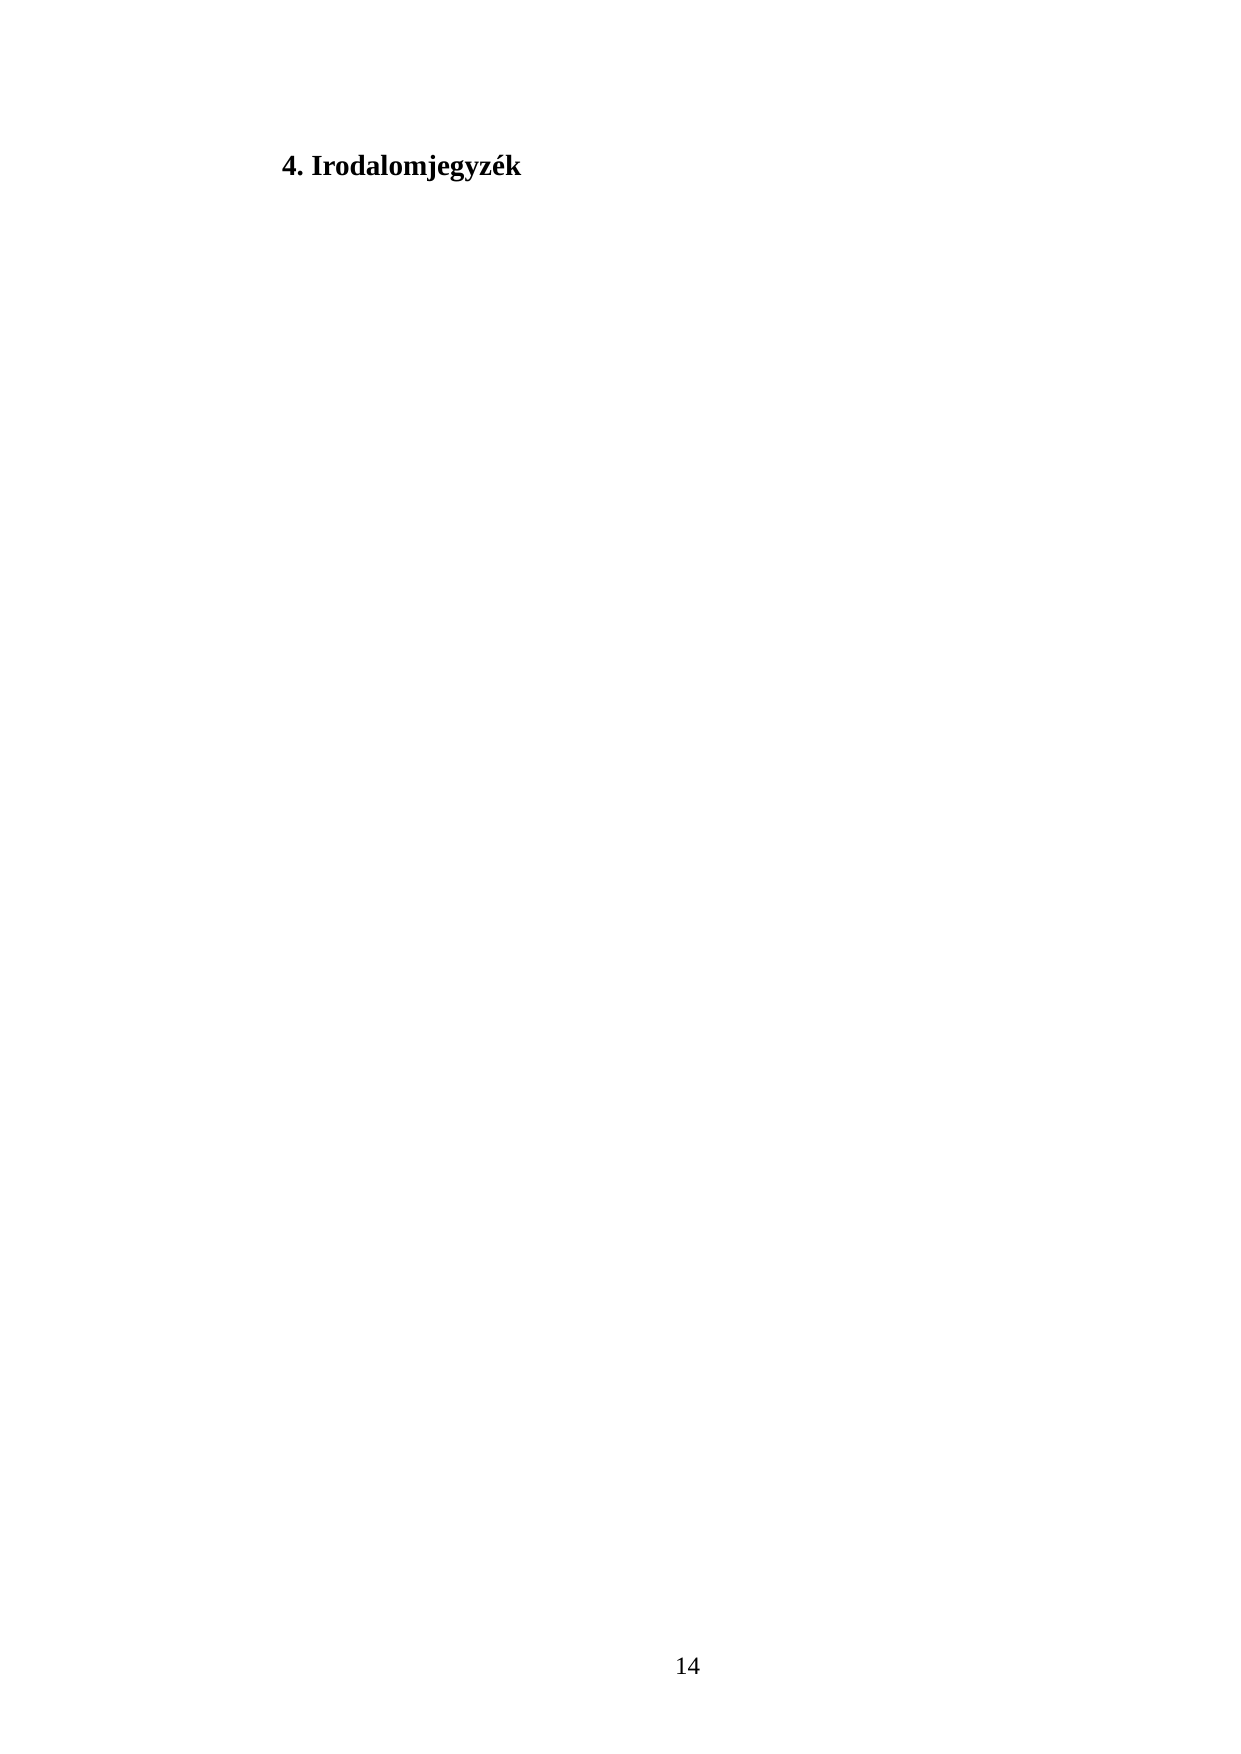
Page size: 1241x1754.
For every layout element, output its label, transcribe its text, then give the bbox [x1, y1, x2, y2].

subtitle 4. Irodalomjegyzék [207, 148, 1092, 181]
